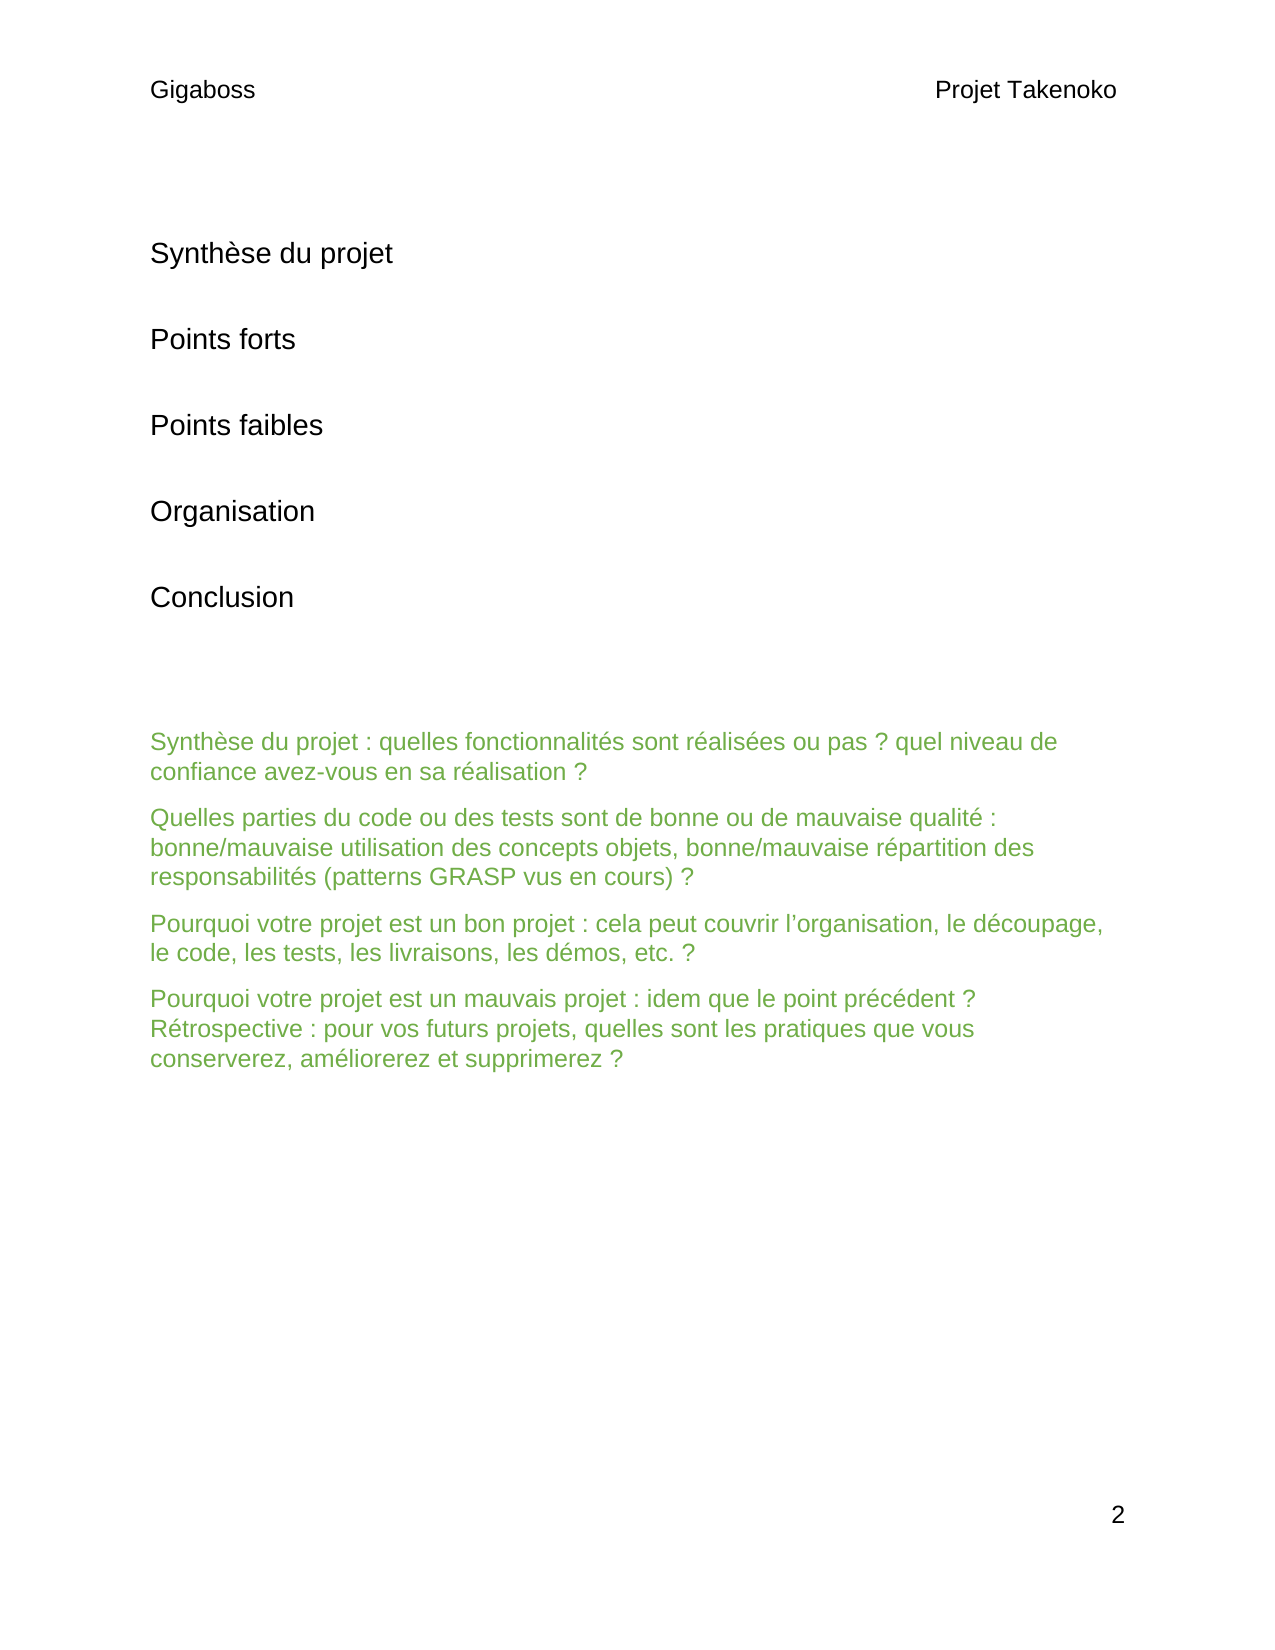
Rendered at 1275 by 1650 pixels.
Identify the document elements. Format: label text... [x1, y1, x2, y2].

text Pourquoi votre projet est un bon projet : cela peut couvrir l’organisation, le découpage, le code, les tests, les livraisons, les démos, etc. ? [150, 909, 1125, 967]
text Pourquoi votre projet est un mauvais projet : idem que le point précédent ? Rétrospective : pour vos futurs projets, quelles sont les pratiques que vous conserverez, améliorerez et supprimerez ? [150, 984, 1125, 1072]
text Quelles parties du code ou des tests sont de bonne ou de mauvaise qualité : bonne/mauvaise utilisation des concepts objets, bonne/mauvaise répartition des responsabilités (patterns GRASP vus en cours) ? [150, 803, 1125, 891]
text Points faibles [150, 408, 989, 441]
text Conclusion [150, 580, 989, 613]
text Points forts [150, 322, 989, 355]
text Synthèse du projet [150, 236, 989, 269]
text Synthèse du projet : quelles fonctionnalités sont réalisées ou pas ? quel niveau de confiance avez-vous en sa réalisation ? [150, 727, 1125, 786]
text Organisation [150, 494, 989, 527]
